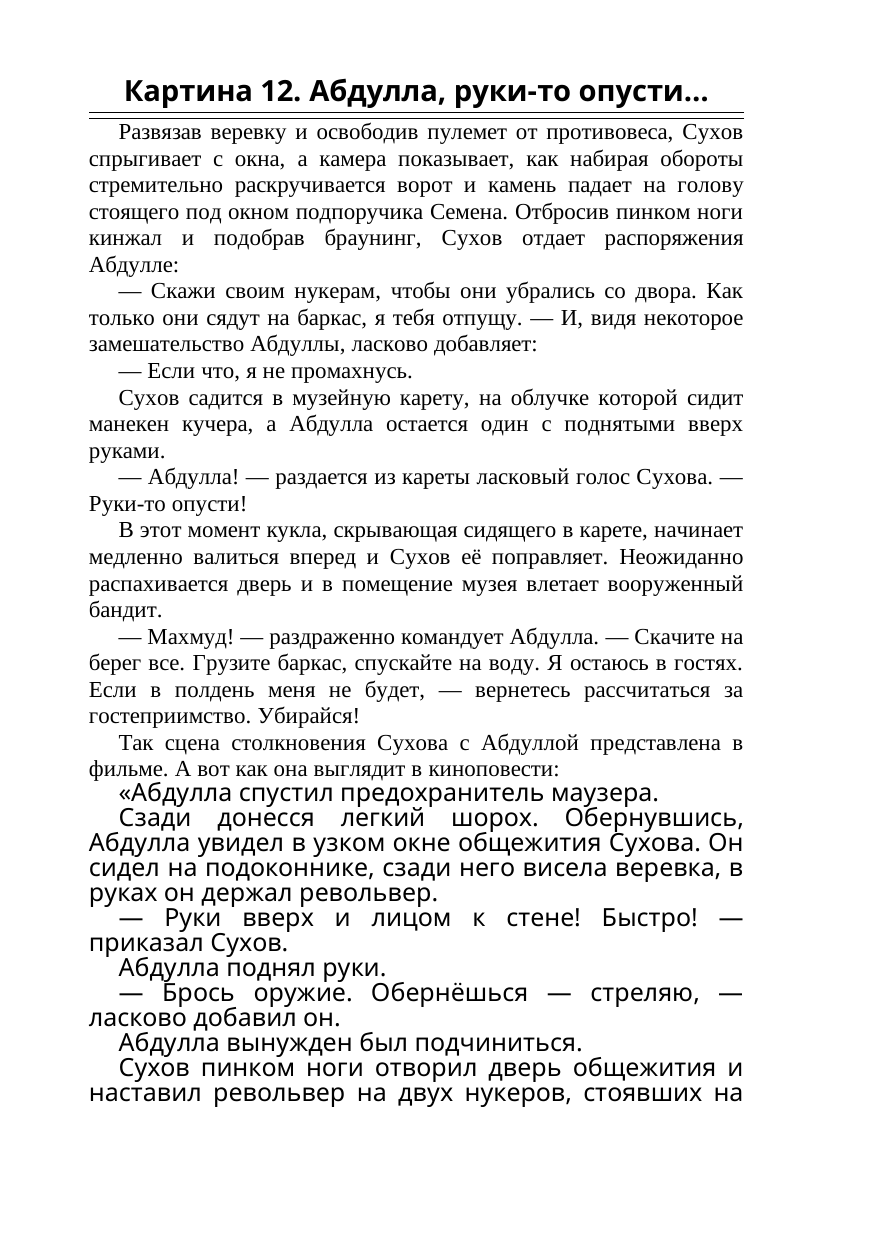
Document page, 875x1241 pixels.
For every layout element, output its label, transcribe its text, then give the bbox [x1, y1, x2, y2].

text Сзади донесся легкий шорох. Обернувшись, Абдулла увидел в узком окне общежития Сухова. Он сидел на подоконнике, сзади него висела веревка, в руках он держал револьвер. [89, 807, 744, 907]
text В этот момент кукла, скрывающая сидящего в карете, начинает медленно валиться вперед и Сухов её поправляет. Неожиданно распахивается дверь и в помещение музея влетает вооруженный бандит. [89, 516, 744, 622]
text Сухов пинком ноги отворил дверь общежития и наставил револьвер на двух нукеров, стоявших на [89, 1057, 744, 1107]
text Абдулла вынужден был подчиниться. [89, 1032, 744, 1057]
text Развязав веревку и освободив пулемет от противовеса, Сухов спрыгивает с окна, а камера показывает, как набирая обороты стремительно раскручивается ворот и камень падает на голову стоящего под окном подпоручика Семена. Отбросив пинком ноги кинжал и подобрав браунинг, Сухов отдает распоряжения Абдулле: [89, 119, 744, 277]
text — Абдулла! — раздается из кареты ласковый голос Сухова. — Руки-то опусти! [89, 463, 744, 516]
text Абдулла поднял руки. [89, 957, 744, 982]
text «Абдулла спустил предохранитель маузера. [89, 782, 744, 807]
text Сухов садится в музейную карету, на облучке которой сидит манекен кучера, а Абдулла остается один с поднятыми вверх руками. [89, 383, 744, 463]
text — Руки вверх и лицом к стене! Быстро! — приказал Сухов. [89, 907, 744, 957]
text — Если что, я не промахнусь. [89, 357, 744, 383]
text — Брось оружие. Обернёшься — стреляю, — ласково добавил он. [89, 982, 744, 1032]
text Так сцена столкновения Сухова с Абдуллой представлена в фильме. А вот как она выглядит в киноповести: [89, 729, 744, 782]
text — Скажи своим нукерам, чтобы они убрались со двора. Как только они сядут на баркас, я тебя отпущу. — И, видя некоторое замешательство Абдуллы, ласково добавляет: [89, 277, 744, 357]
text — Махмуд! — раздраженно командует Абдулла. — Скачите на берег все. Грузите баркас, спускайте на воду. Я остаюсь в гостях. Если в полдень меня не будет, — вернетесь рассчитаться за гостеприимство. Убирайся! [89, 622, 744, 729]
